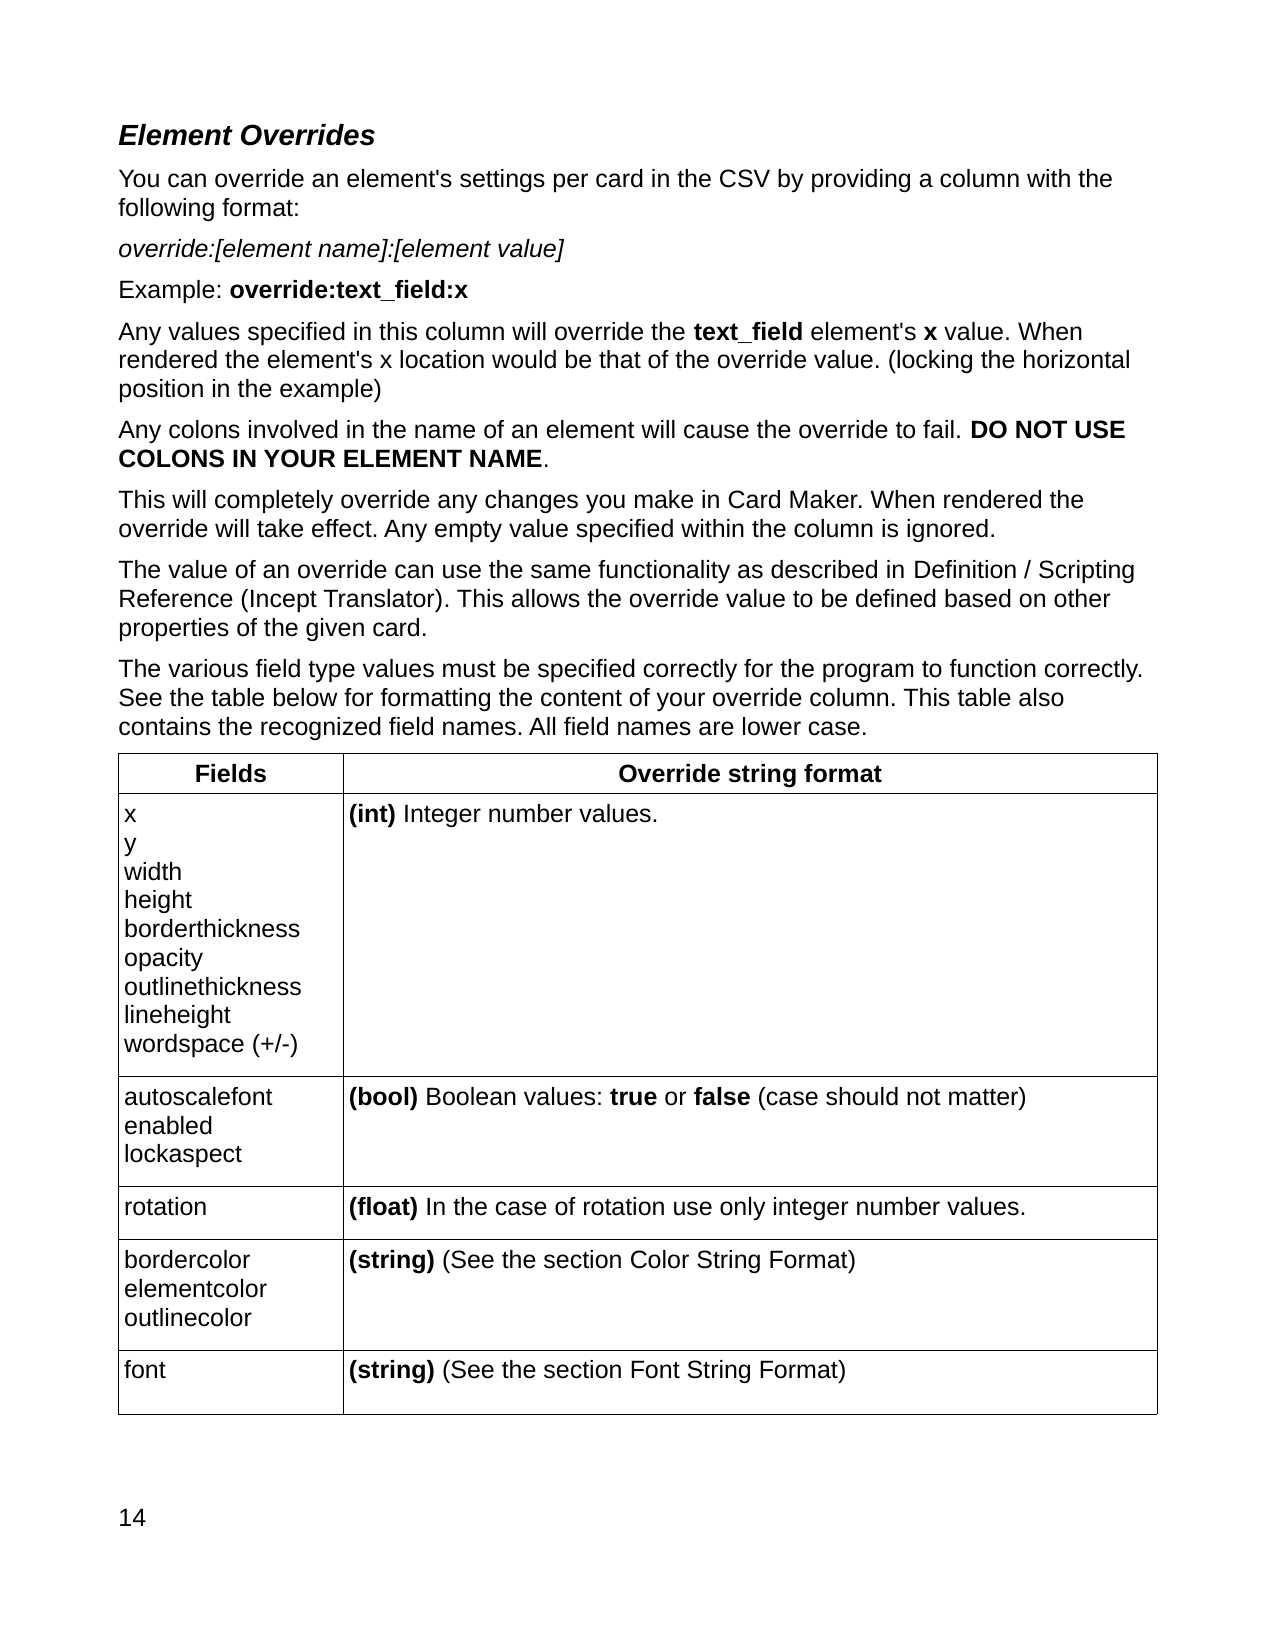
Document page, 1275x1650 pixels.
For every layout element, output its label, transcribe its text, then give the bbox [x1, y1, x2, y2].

table_cell bordercolor elementcolor outlinecolor [119, 1240, 343, 1349]
table_cell (string) (See the section Font String Format) [344, 1351, 1157, 1414]
table_header Override string format [344, 754, 1157, 793]
table_cell (string) (See the section Color String Format) [344, 1240, 1157, 1349]
text Any values specified in this column will override the text_field element's x value. When rendered the element's x location would be that of the override value. (locking the horizontal position in the example) [118, 317, 1157, 403]
text The value of an override can use the same functionality as described in Definition / Scripting Reference (Incept Translator). This allows the override value to be defined based on other properties of the given card. [118, 555, 1157, 642]
table_cell (bool) Boolean values: true or false (case should not matter) [344, 1077, 1157, 1186]
table_cell (int) Integer number values. [344, 794, 1157, 1076]
subtitle Element Overrides [118, 118, 1157, 152]
table_cell autoscalefont enabled lockaspect [119, 1077, 343, 1186]
text This will completely override any changes you make in Card Maker. When rendered the override will take effect. Any empty value specified within the column is ignored. [118, 485, 1157, 543]
table_cell x y width height borderthickness opacity outlinethickness lineheight wordspace (+/-) [119, 794, 343, 1076]
text override:[element name]:[element value] [118, 234, 1157, 263]
table_header Fields [119, 754, 343, 793]
text The various field type values must be specified correctly for the program to function correctly. See the table below for formatting the content of your override column. This table also contains the recognized field names. All field names are lower case. [118, 654, 1157, 740]
text Example: override:text_field:x [118, 275, 1157, 304]
text You can override an element's settings per card in the CSV by providing a column with the following format: [118, 164, 1157, 222]
table_cell font [119, 1351, 343, 1414]
table_cell rotation [119, 1187, 343, 1239]
text Any colons involved in the name of an element will cause the override to fail. DO NOT USE COLONS IN YOUR ELEMENT NAME. [118, 415, 1157, 473]
table_cell (float) In the case of rotation use only integer number values. [344, 1187, 1157, 1239]
